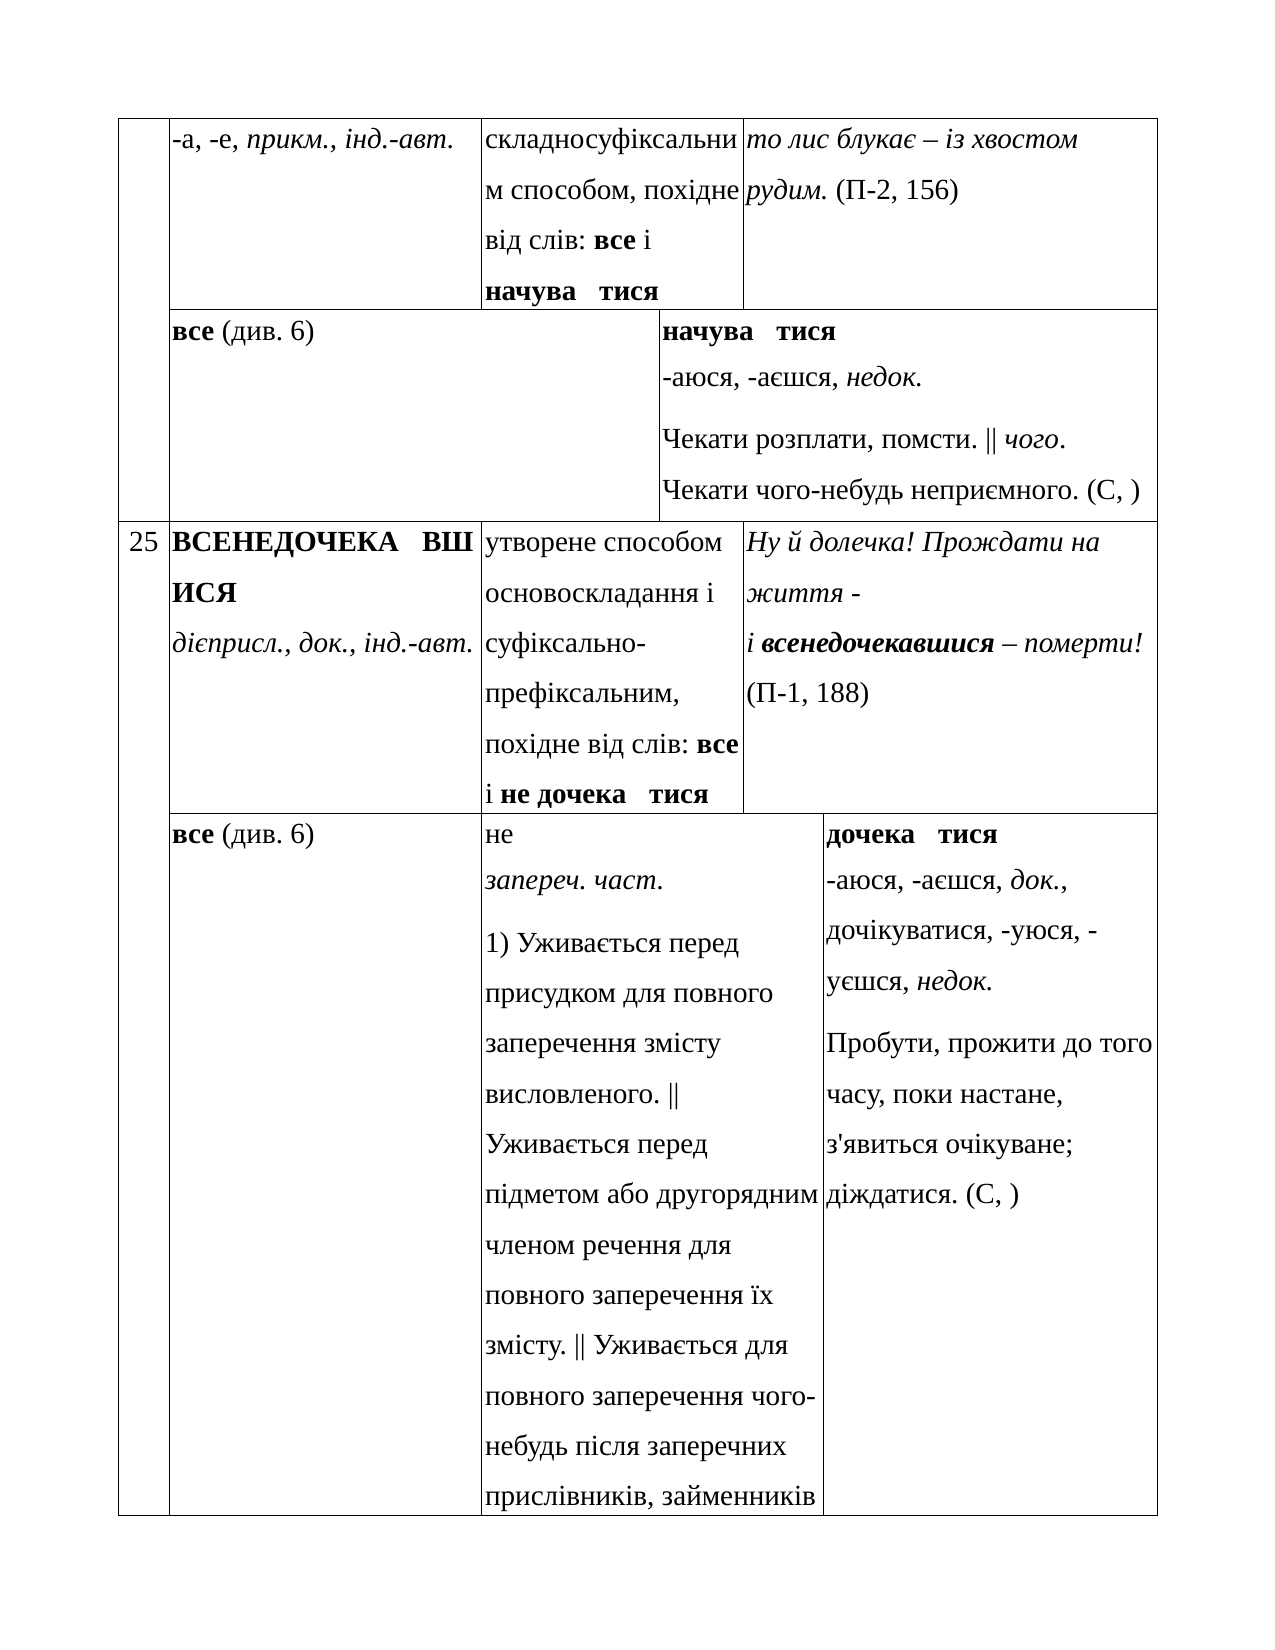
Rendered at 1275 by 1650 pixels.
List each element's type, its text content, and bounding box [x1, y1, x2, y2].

table_cell 25 [119, 522, 169, 1515]
table_cell все (див. 6) [170, 814, 481, 1515]
table_cell [119, 119, 169, 521]
table_cell Ну й долечка! Прождати на життя - і всенедочекавшися – померти! (П‑1, 188) [744, 522, 1157, 813]
table_cell то лис блукає – із хвостом рудим. (П‑2, 156) [744, 119, 1157, 309]
table_cell ВсенедочекАвшися дієприсл., док., інд.-авт. [170, 522, 481, 813]
table_cell все (див. 6) [170, 310, 659, 521]
table_cell начуватися -аюся, -аєшся, недок. Чекати розплати, помсти. || чого. Чекати чого-небудь неприємного. (С, ) [660, 310, 1157, 521]
table_cell складносуфіксальним способом, похідне від слів: все і начуватися [482, 119, 743, 309]
table_cell дочекатися -аюся, -аєшся, док., дочікуватися, -уюся, -уєшся, недок. Пробути, прожити до того часу, поки настане, з'явиться очікуване; діждатися. (С, ) [824, 814, 1157, 1515]
table_cell не запереч. част. 1) Уживається перед присудком для повного заперечення змісту висловленого. || Уживається перед підметом або другорядним членом речення для повного заперечення їх змісту. || Уживається для повного заперечення чого-небудь після заперечних прислівників, займенників [482, 814, 823, 1515]
table_cell утворене способом основоскладання і суфіксально-префіксальним, похідне від слів: все і не дочекатися [482, 522, 743, 813]
table_cell -а, -е, прикм., інд.-авт. [170, 119, 481, 309]
